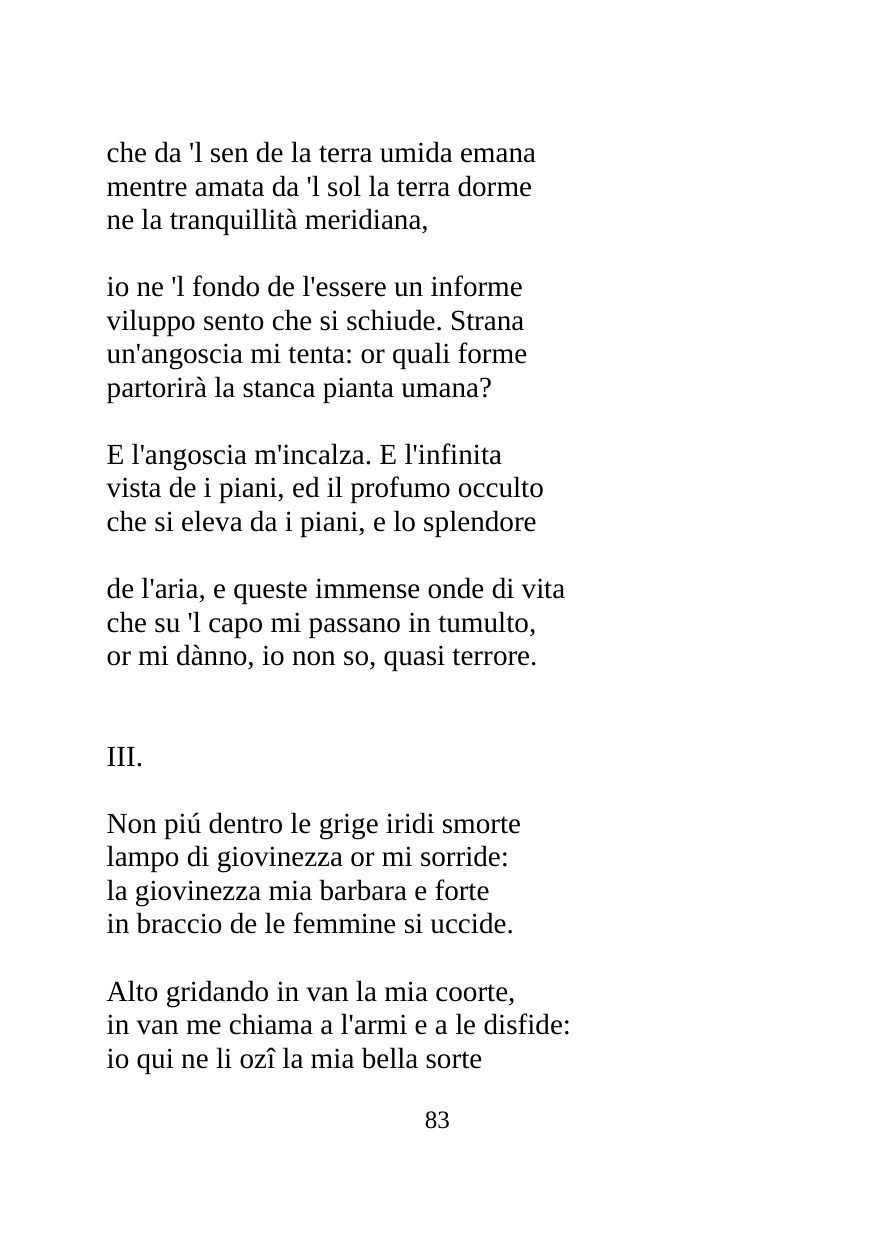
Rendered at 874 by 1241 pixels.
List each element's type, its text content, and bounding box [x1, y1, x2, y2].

text la giovinezza mia barbara e forte [106, 873, 768, 907]
text E l'angoscia m'incalza. E l'infinita [106, 437, 768, 471]
text vista de i piani, ed il profumo occulto [106, 471, 768, 504]
text che da 'l sen de la terra umida emana [106, 135, 768, 169]
text Alto gridando in van la mia coorte, [106, 974, 768, 1007]
text partorirà la stanca pianta umana? [106, 370, 768, 403]
text che su 'l capo mi passano in tumulto, [106, 605, 768, 638]
text un'angoscia mi tenta: or quali forme [106, 336, 768, 370]
text in van me chiama a l'armi e a le disfide: [106, 1007, 768, 1041]
text io qui ne li ozî la mia bella sorte [106, 1041, 768, 1074]
text in braccio de le femmine si uccide. [106, 907, 768, 940]
text ne la tranquillità meridiana, [106, 202, 768, 236]
text lampo di giovinezza or mi sorride: [106, 839, 768, 873]
text de l'aria, e queste immense onde di vita [106, 571, 768, 605]
text che si eleva da i piani, e lo splendore [106, 504, 768, 538]
text io ne 'l fondo de l'essere un informe [106, 269, 768, 303]
text mentre amata da 'l sol la terra dorme [106, 169, 768, 202]
text or mi dànno, io non so, quasi terrore. [106, 638, 768, 672]
text III. [106, 739, 768, 772]
text viluppo sento che si schiude. Strana [106, 303, 768, 336]
text Non piú dentro le grige iridi smorte [106, 806, 768, 839]
